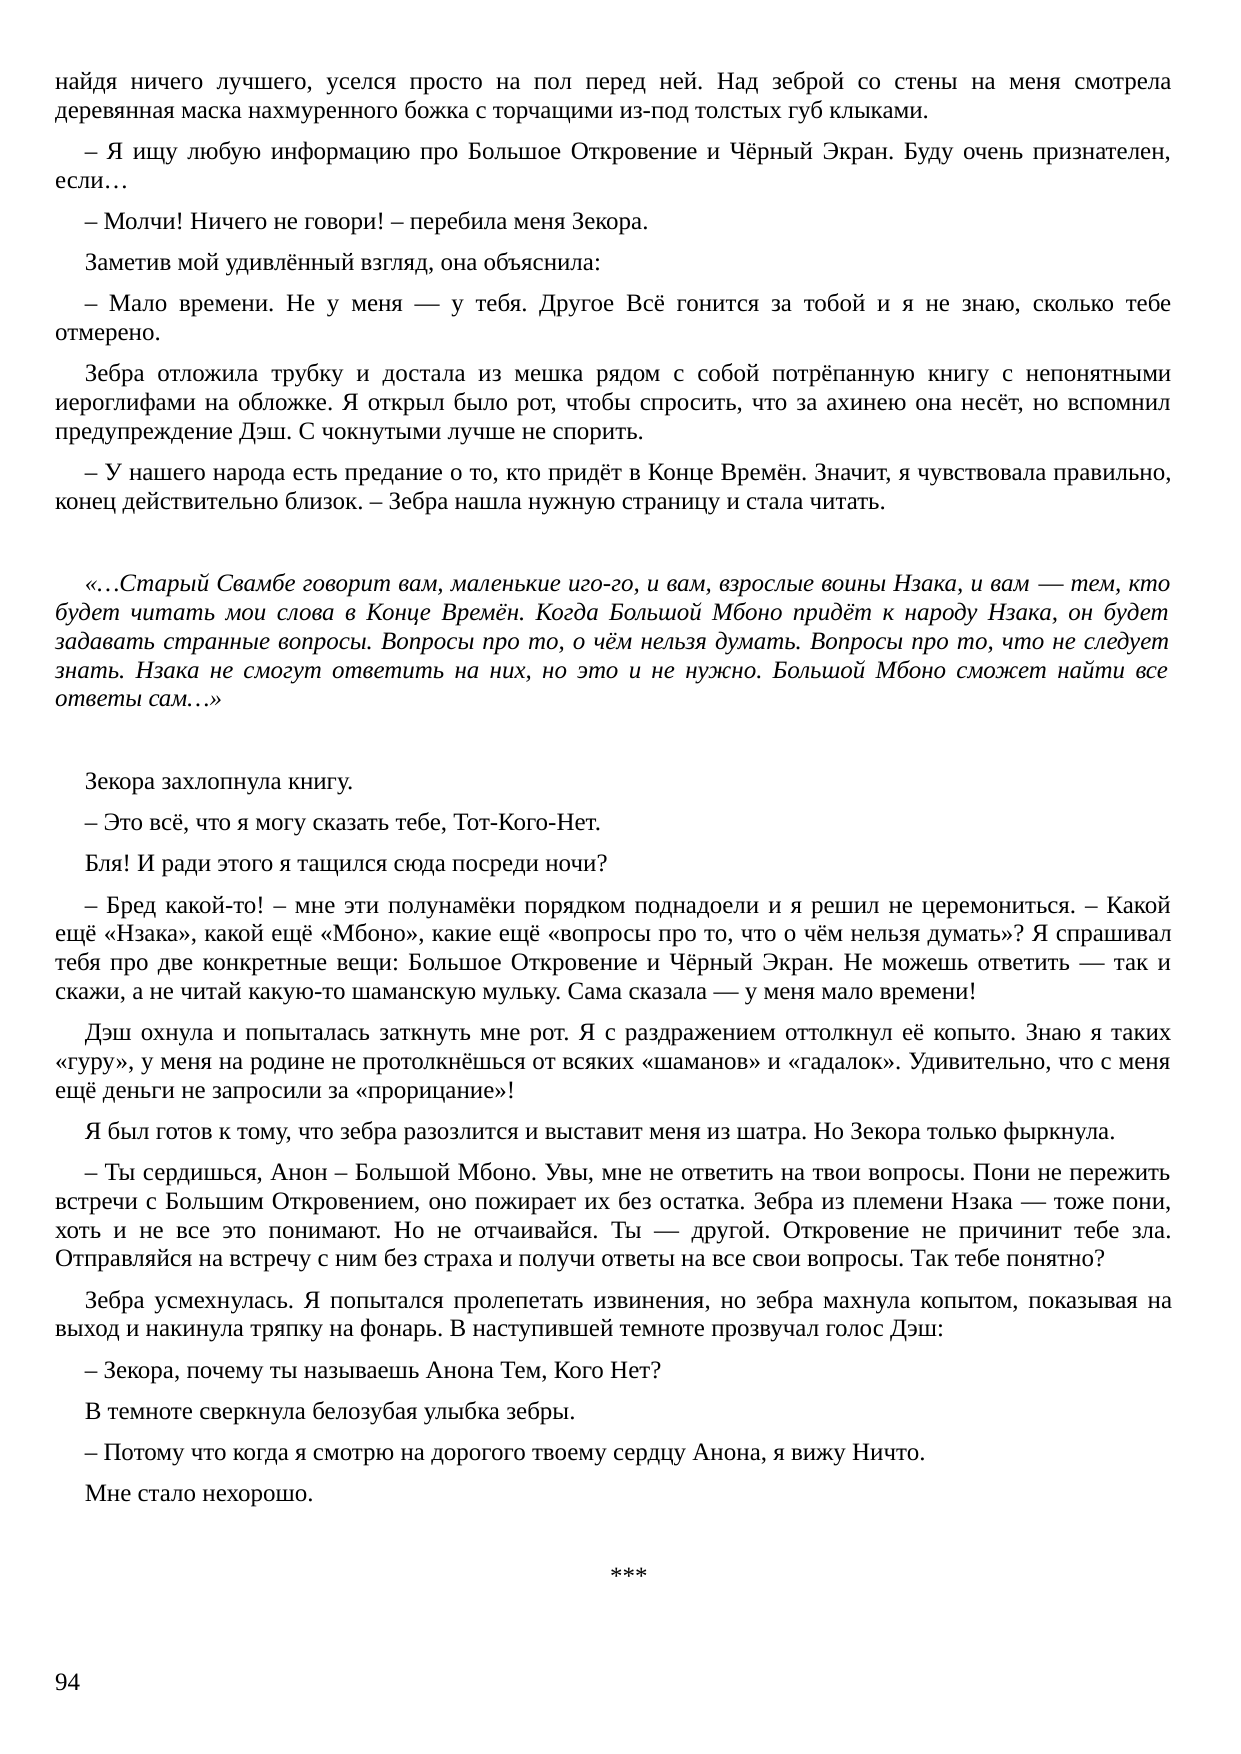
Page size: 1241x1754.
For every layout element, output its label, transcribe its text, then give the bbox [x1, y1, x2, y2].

text – Молчи! Ничего не говори! – перебила меня Зекора. [55, 206, 1173, 235]
text – Потому что когда я смотрю на дорогого твоему сердцу Анона, я вижу Ничто. [55, 1437, 1173, 1466]
text – У нашего народа есть предание о то, кто придёт в Конце Времён. Значит, я чувствовала правильно, конец действительно близок. – Зебра нашла нужную страницу и стала читать. [55, 457, 1173, 515]
text Дэш охнула и попыталась заткнуть мне рот. Я с раздражением оттолкнул её копыто. Знаю я таких «гуру», у меня на родине не протолкнёшься от всяких «шаманов» и «гадалок». Удивительно, что с меня ещё деньги не запросили за «прорицание»! [55, 1017, 1173, 1103]
text *** [55, 1561, 1173, 1590]
text Зекора захлопнула книгу. [55, 766, 1173, 795]
text Заметив мой удивлённый взгляд, она объяснила: [55, 247, 1173, 276]
text – Ты сердишься, Анон – Большой Мбоно. Увы, мне не ответить на твои вопросы. Пони не пережить встречи с Большим Откровением, оно пожирает их без остатка. Зебра из племени Нзака — тоже пони, хоть и не все это понимают. Но не отчаивайся. Ты — другой. Откровение не причинит тебе зла. Отправляйся на встречу с ним без страха и получи ответы на все свои вопросы. Так тебе понятно? [55, 1157, 1173, 1272]
text В темноте сверкнула белозубая улыбка зебры. [55, 1396, 1173, 1425]
text – Мало времени. Не у меня — у тебя. Другое Всё гонится за тобой и я не знаю, сколько тебе отмерено. [55, 288, 1173, 346]
text – Бред какой-то! – мне эти полунамёки порядком поднадоели и я решил не церемониться. – Какой ещё «Нзака», какой ещё «Мбоно», какие ещё «вопросы про то, что о чём нельзя думать»? Я спрашивал тебя про две конкретные вещи: Большое Откровение и Чёрный Экран. Не можешь ответить — так и скажи, а не читай какую-то шаманскую мульку. Сама сказала — у меня мало времени! [55, 890, 1173, 1005]
text – Это всё, что я могу сказать тебе, Тот-Кого-Нет. [55, 807, 1173, 836]
text Бля! И ради этого я тащился сюда посреди ночи? [55, 848, 1173, 877]
text найдя ничего лучшего, уселся просто на пол перед ней. Над зеброй со стены на меня смотрела деревянная маска нахмуренного божка с торчащими из-под толстых губ клыками. [55, 66, 1173, 123]
text Мне стало нехорошо. [55, 1478, 1173, 1507]
text – Я ищу любую информацию про Большое Откровение и Чёрный Экран. Буду очень признателен, если… [55, 136, 1173, 193]
text Я был готов к тому, что зебра разозлится и выставит меня из шатра. Но Зекора только фыркнула. [55, 1116, 1173, 1145]
text – Зекора, почему ты называешь Анона Тем, Кого Нет? [55, 1355, 1173, 1383]
text Зебра усмехнулась. Я попытался пролепетать извинения, но зебра махнула копытом, показывая на выход и накинула тряпку на фонарь. В наступившей темноте прозвучал голос Дэш: [55, 1285, 1173, 1342]
text «…Старый Свамбе говорит вам, маленькие иго-го, и вам, взрослые воины Нзака, и вам — тем, кто будет читать мои слова в Конце Времён. Когда Большой Мбоно придёт к народу Нзака, он будет задавать странные вопросы. Вопросы про то, о чём нельзя думать. Вопросы про то, что не следует знать. Нзака не смогут ответить на них, но это и не нужно. Большой Мбоно сможет найти все ответы сам…» [55, 568, 1173, 712]
text Зебра отложила трубку и достала из мешка рядом с собой потрёпанную книгу с непонятными иероглифами на обложке. Я открыл было рот, чтобы спросить, что за ахинею она несёт, но вспомнил предупреждение Дэш. С чокнутыми лучше не спорить. [55, 358, 1173, 445]
